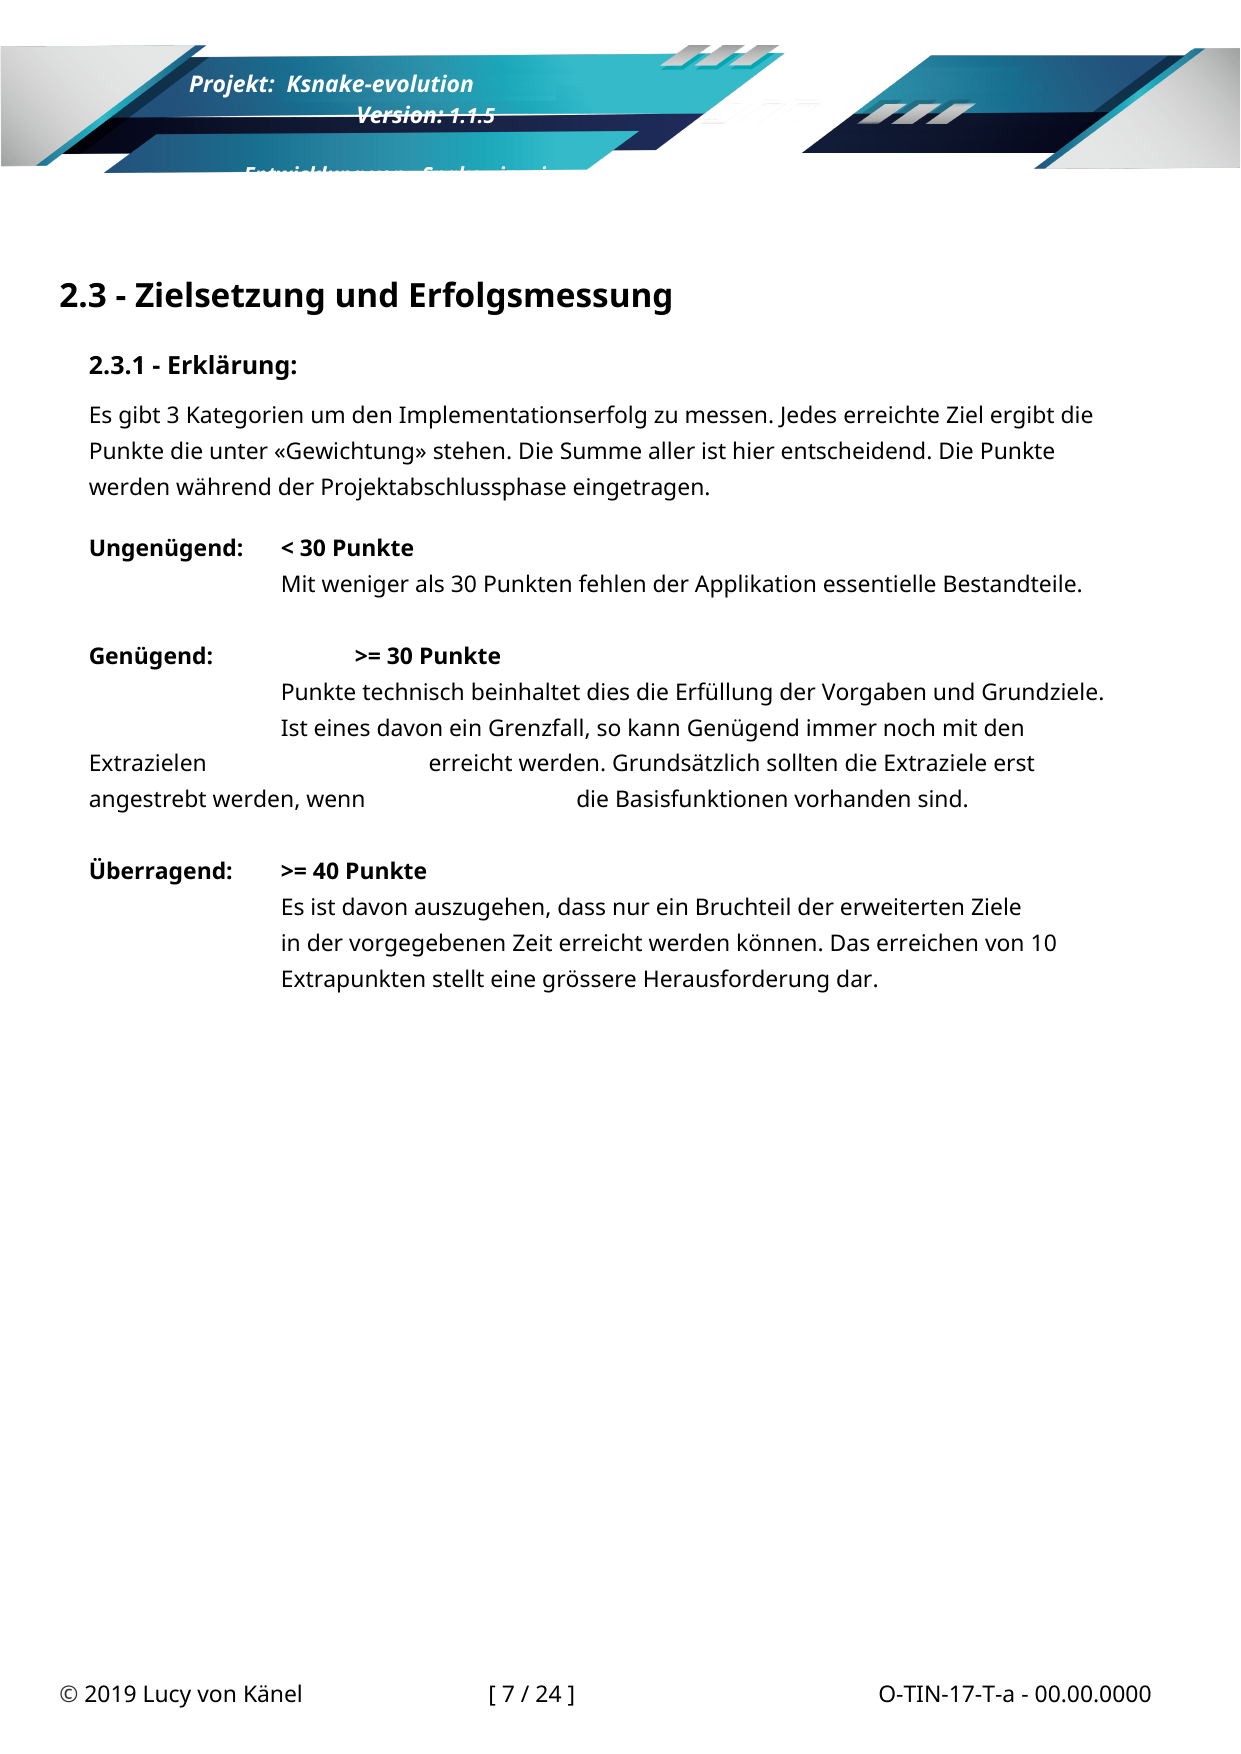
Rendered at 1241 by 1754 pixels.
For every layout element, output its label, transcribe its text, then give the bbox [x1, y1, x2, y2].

text Ungenügend: < 30 Punkte Mit weniger als 30 Punkten fehlen der Applikation essentielle Bestandteile. Genügend: >= 30 Punkte Punkte technisch beinhaltet dies die Erfüllung der Vorgaben und Grundziele. Ist eines davon ein Grenzfall, so kann Genügend immer noch mit den Extrazielen erreicht werden. Grundsätzlich sollten die Extraziele erst angestrebt werden, wenn die Basisfunktionen vorhanden sind. Überragend: >= 40 Punkte Es ist davon auszugehen, dass nur ein Bruchteil der erweiterten Ziele in der vorgegebenen Zeit erreicht werden können. Das erreichen von 10 Extrapunkten stellt eine grössere Herausforderung dar. [88, 532, 1122, 1030]
text Es gibt 3 Kategorien um den Implementationserfolg zu messen. Jedes erreichte Ziel ergibt die Punkte die unter «Gewichtung» stehen. Die Summe aller ist hier entscheidend. Die Punkte werden während der Projektabschlussphase eingetragen. [88, 399, 1122, 502]
subtitle Erklärung: [74, 348, 1122, 382]
picture [0, 38, 1241, 176]
subtitle Zielsetzung und Erfolgsmessung [59, 272, 1122, 317]
